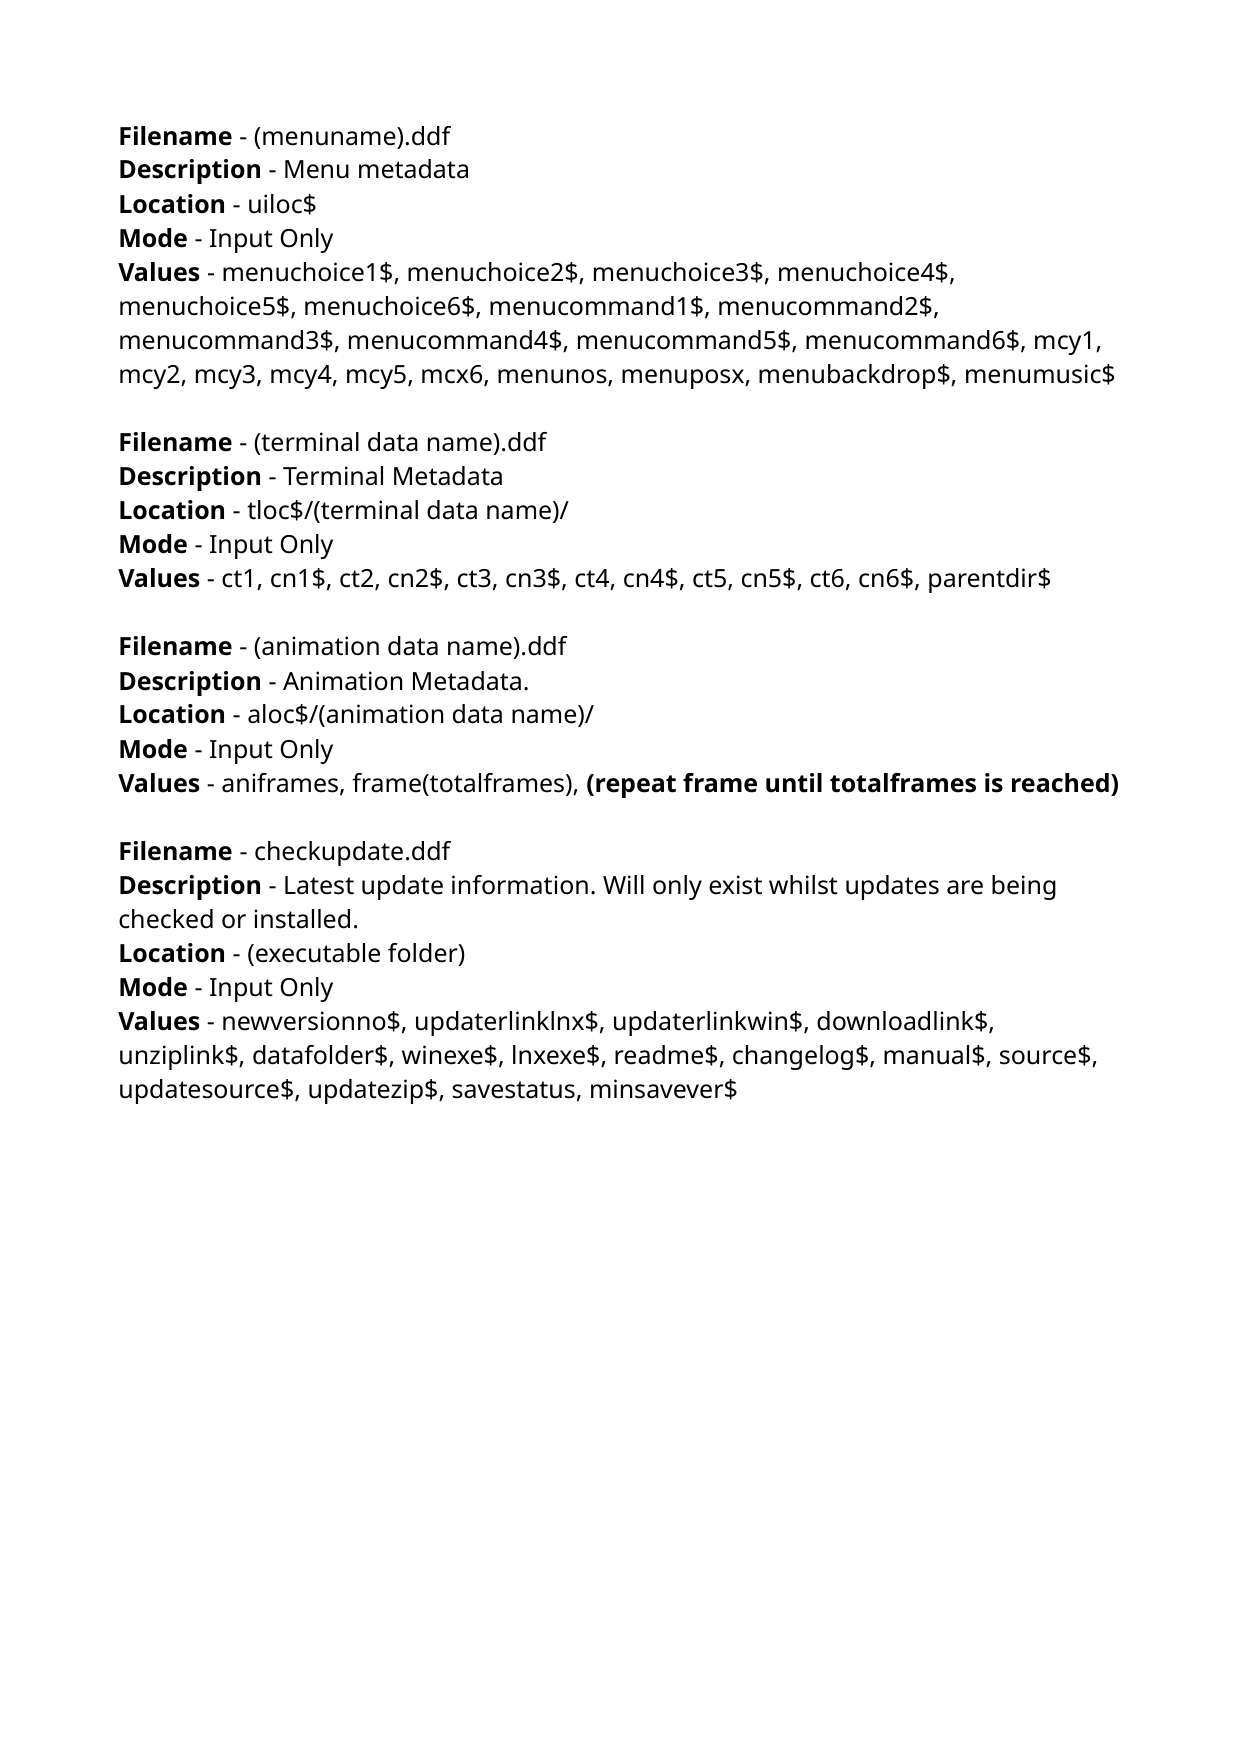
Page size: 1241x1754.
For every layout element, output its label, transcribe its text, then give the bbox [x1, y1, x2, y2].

text Location - (executable folder) [118, 936, 1122, 970]
text Location - uiloc$ [118, 186, 1122, 220]
text Values - newversionno$, updaterlinklnx$, updaterlinkwin$, downloadlink$, unziplink$, datafolder$, winexe$, lnxexe$, readme$, changelog$, manual$, source$, updatesource$, updatezip$, savestatus, minsavever$ [118, 1004, 1122, 1106]
text Mode - Input Only [118, 731, 1122, 765]
text Mode - Input Only [118, 220, 1122, 254]
text Values - aniframes, frame(totalframes), (repeat frame until totalframes is reached) [118, 765, 1122, 799]
text Values - menuchoice1$, menuchoice2$, menuchoice3$, menuchoice4$, menuchoice5$, menuchoice6$, menucommand1$, menucommand2$, menucommand3$, menucommand4$, menucommand5$, menucommand6$, mcy1, mcy2, mcy3, mcy4, mcy5, mcx6, menunos, menuposx, menubackdrop$, menumusic$ [118, 254, 1122, 391]
text Mode - Input Only [118, 970, 1122, 1004]
text Mode - Input Only [118, 527, 1122, 561]
text Filename - checkupdate.ddf [118, 833, 1122, 867]
text Description - Menu metadata [118, 152, 1122, 186]
text Description - Latest update information. Will only exist whilst updates are being checked or installed. [118, 867, 1122, 936]
text Location - aloc$/(animation data name)/ [118, 697, 1122, 731]
text Location - tloc$/(terminal data name)/ [118, 493, 1122, 527]
text Description - Terminal Metadata [118, 459, 1122, 493]
text Filename - (terminal data name).ddf [118, 425, 1122, 459]
text Filename - (animation data name).ddf [118, 629, 1122, 663]
text Description - Animation Metadata. [118, 663, 1122, 697]
text Values - ct1, cn1$, ct2, cn2$, ct3, cn3$, ct4, cn4$, ct5, cn5$, ct6, cn6$, parentdir$ [118, 561, 1122, 595]
text Filename - (menuname).ddf [118, 118, 1122, 152]
